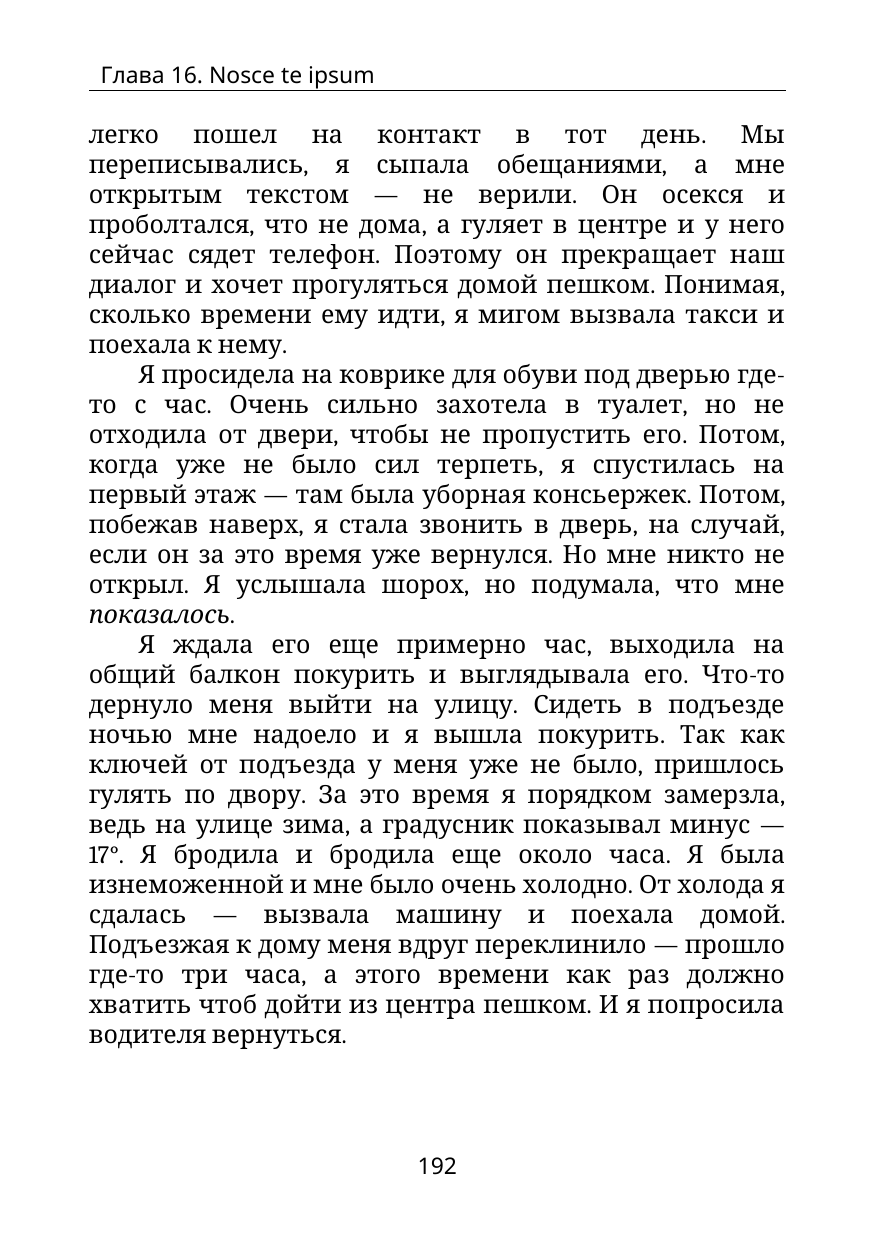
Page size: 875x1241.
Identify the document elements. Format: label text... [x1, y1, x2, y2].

text легко пошел на контакт в тот день. Мы переписывались, я сыпала обещаниями, а мне открытым текстом — не верили. Он осекся и проболтался, что не дома, а гуляет в центре и у него сейчас сядет телефон. Поэтому он прекращает наш диалог и хочет прогуляться домой пешком. Понимая, сколько времени ему идти, я мигом вызвала такси и поехала к нему. [88, 120, 786, 360]
text Я ждала его еще примерно час, выходила на общий балкон покурить и выглядывала его. Что-то дернуло меня выйти на улицу. Сидеть в подъезде ночью мне надоело и я вышла покурить. Так как ключей от подъезда у меня уже не было, пришлось гулять по двору. За это время я порядком замерзла, ведь на улице зима, а градусник показывал минус —17°. Я бродила и бродила еще около часа. Я была изнеможенной и мне было очень холодно. От холода я сдалась — вызвала машину и поехала домой. Подъезжая к дому меня вдруг переклинило — прошло где-то три часа, а этого времени как раз должно хватить чтоб дойти из центра пешком. И я попросила водителя вернуться. [88, 630, 786, 1050]
text Я просидела на коврике для обуви под дверью где-то с час. Очень сильно захотела в туалет, но не отходила от двери, чтобы не пропустить его. Потом, когда уже не было сил терпеть, я спустилась на первый этаж — там была уборная консьержек. Потом, побежав наверх, я стала звонить в дверь, на случай, если он за это время уже вернулся. Но мне никто не открыл. Я услышала шорох, но подумала, что мне показалось. [88, 360, 786, 630]
